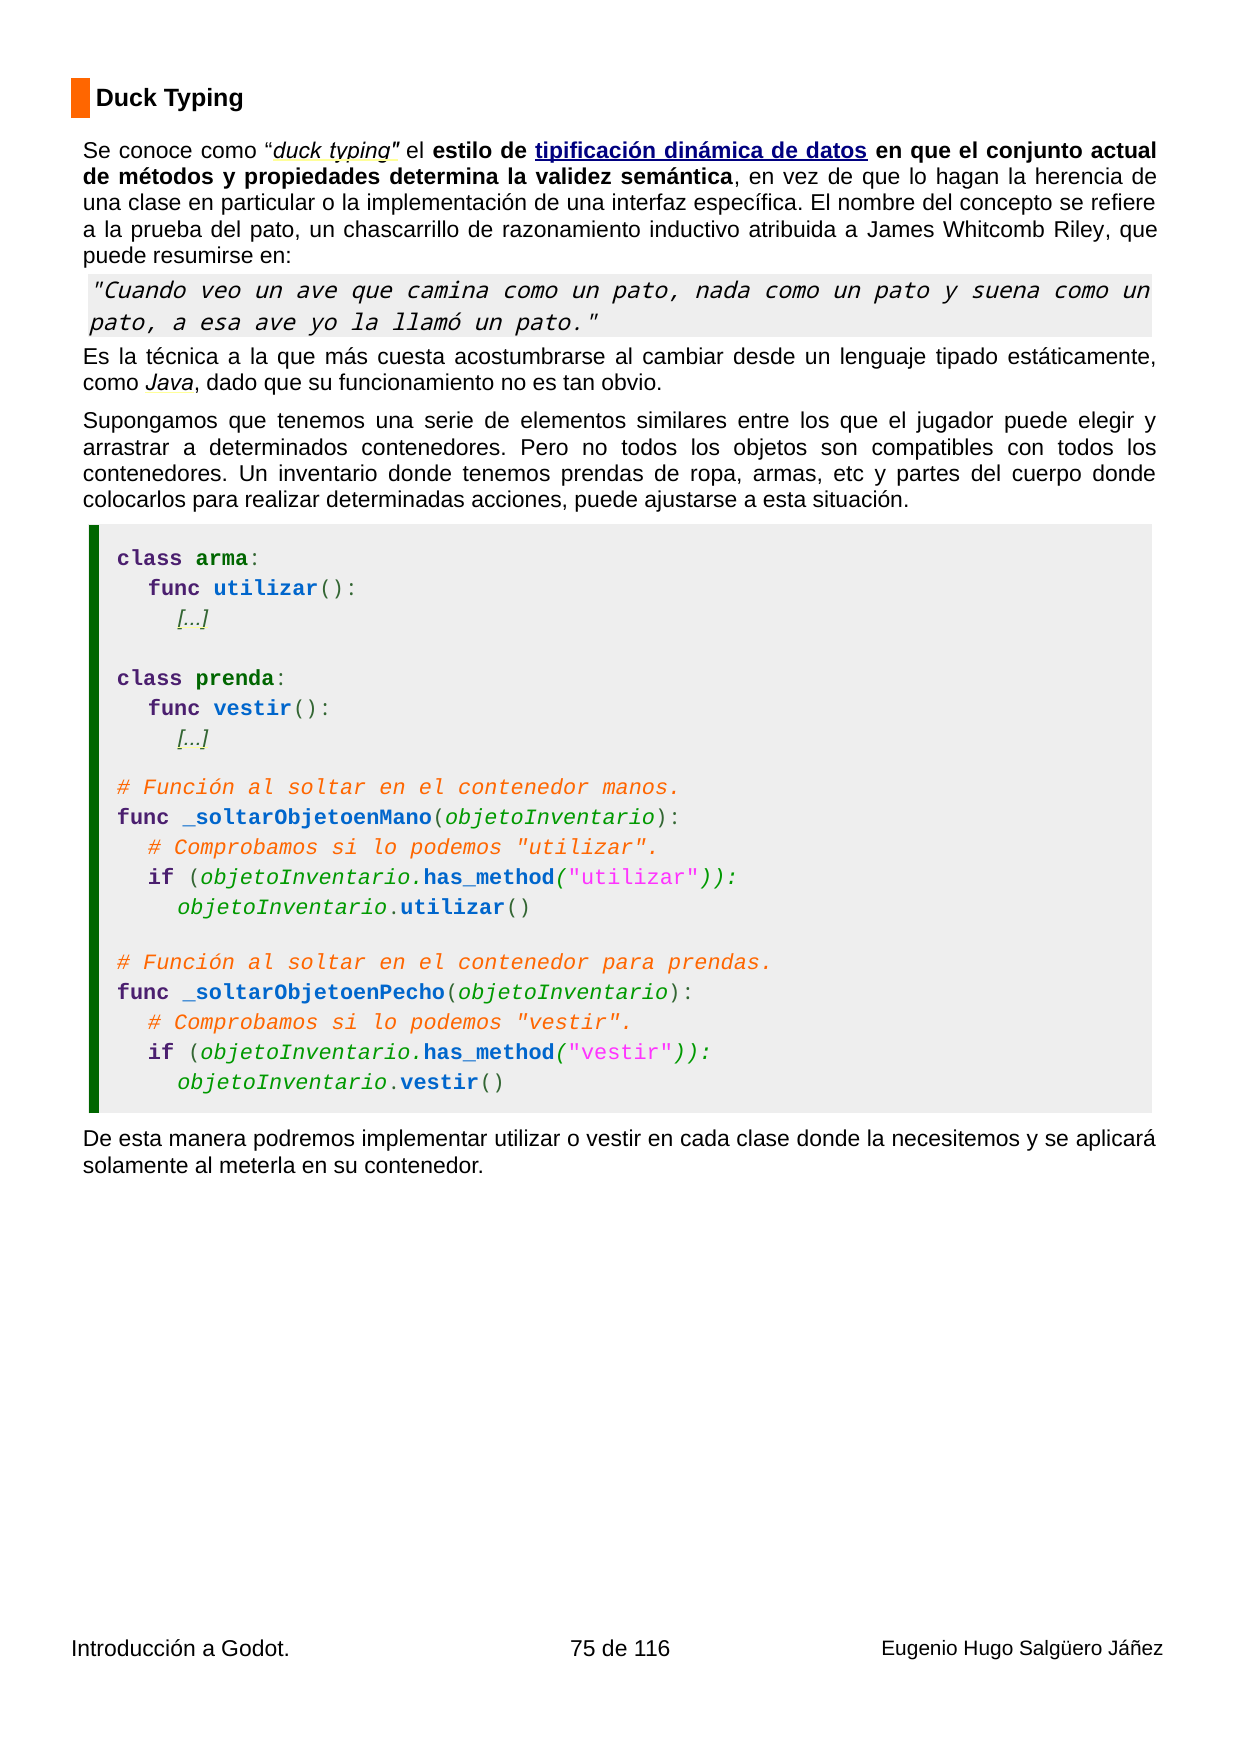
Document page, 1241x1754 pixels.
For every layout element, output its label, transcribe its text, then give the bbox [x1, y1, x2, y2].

text if (objetoInventario.has_method("vestir")): [99, 1036, 1152, 1066]
text # Comprobamos si lo podemos "utilizar". [99, 831, 1152, 861]
subtitle Duck Typing [71, 77, 1169, 118]
text objetoInventario.utilizar() [99, 891, 1152, 921]
text [...] [99, 722, 1152, 752]
text class prenda: [99, 662, 1152, 692]
text Es la técnica a la que más cuesta acostumbrarse al cambiar desde un lenguaje tipado estáticamente, como Java, dado que su funcionamiento no es tan obvio. [83, 343, 1158, 395]
text # Función al soltar en el contenedor manos. [99, 776, 1152, 801]
text Se conoce como “duck typing" el estilo de tipificación dinámica de datos en que el conjunto actual de métodos y propiedades determina la validez semántica, en vez de que lo hagan la herencia de una clase en particular o la implementación de una interfaz específica. El nombre del concepto se refiere a la prueba del pato, un chascarrillo de razonamiento inductivo atribuida a James Whitcomb Riley, que puede resumirse en: [83, 137, 1158, 268]
text # Comprobamos si lo podemos "vestir". [99, 1006, 1152, 1036]
text func _soltarObjetoenPecho(objetoInventario): [99, 976, 1152, 1006]
text objetoInventario.vestir() [99, 1066, 1152, 1113]
text [...] [99, 602, 1152, 632]
text class arma: [88, 524, 1152, 572]
text func _soltarObjetoenMano(objetoInventario): [99, 801, 1152, 831]
text De esta manera podremos implementar utilizar o vestir en cada clase donde la necesitemos y se aplicará solamente al meterla en su contenedor. [83, 1125, 1158, 1178]
text if (objetoInventario.has_method("utilizar")): [99, 861, 1152, 891]
text Supongamos que tenemos una serie de elementos similares entre los que el jugador puede elegir y arrastrar a determinados contenedores. Pero no todos los objetos son compatibles con todos los contenedores. Un inventario donde tenemos prendas de ropa, armas, etc y partes del cuerpo donde colocarlos para realizar determinadas acciones, puede ajustarse a esta situación. [83, 407, 1158, 513]
text "Cuando veo un ave que camina como un pato, nada como un pato y suena como un pato, a esa ave yo la llamó un pato." [88, 274, 1152, 337]
text # Función al soltar en el contenedor para prendas. [99, 951, 1152, 976]
text func vestir(): [99, 692, 1152, 722]
text func utilizar(): [99, 572, 1152, 602]
